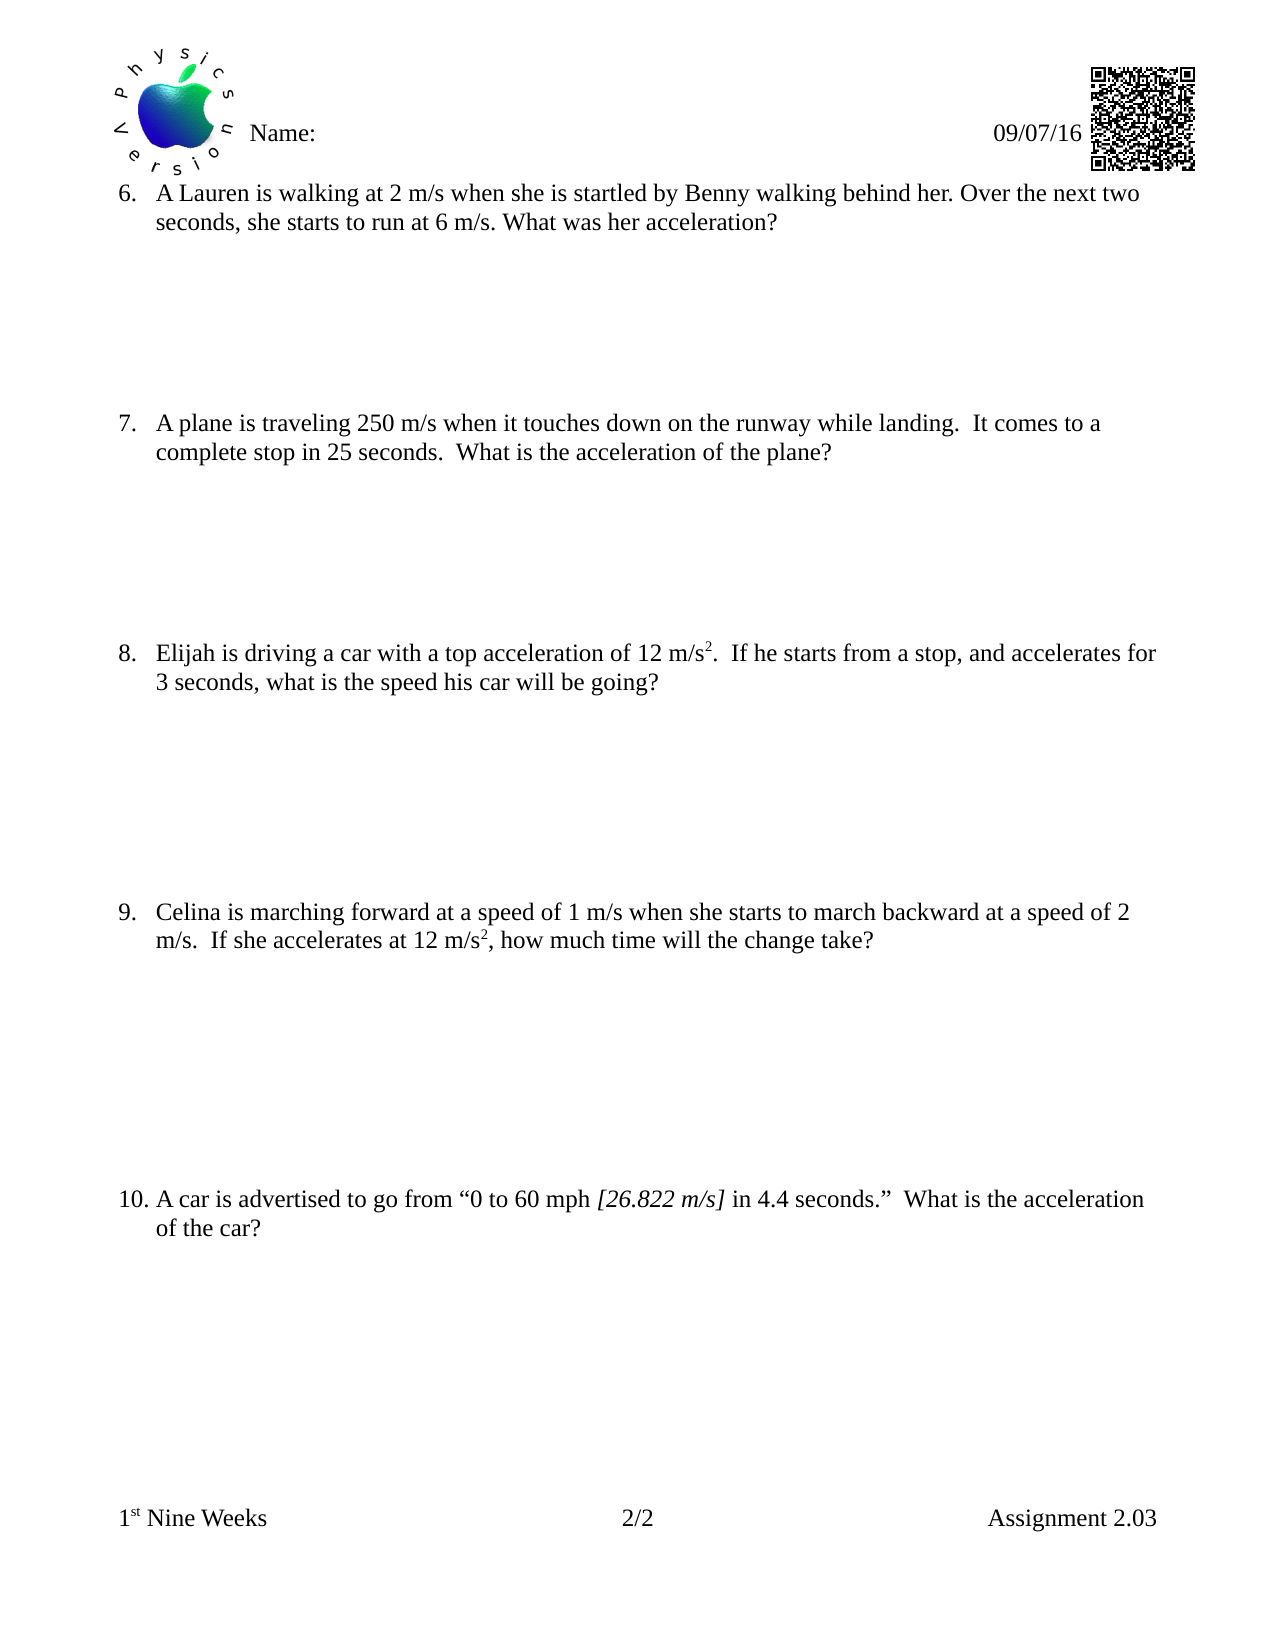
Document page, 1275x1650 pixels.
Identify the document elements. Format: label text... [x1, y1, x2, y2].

picture [113, 48, 234, 176]
list Celina is marching forward at a speed of 1 m/s when she starts to march backward at a speed of 2 m/s. If she accelerates at 12 m/s2, how much time will the change take? [118, 897, 1157, 954]
list A car is advertised to go from “0 to 60 mph [26.822 m/s] in 4.4 seconds.” What is the acceleration of the car? [118, 1184, 1157, 1242]
picture [1082, 58, 1203, 179]
list A plane is traveling 250 m/s when it touches down on the runway while landing. It comes to a complete stop in 25 seconds. What is the acceleration of the plane? [118, 408, 1157, 466]
list Elijah is driving a car with a top acceleration of 12 m/s2. If he starts from a stop, and accelerates for 3 seconds, what is the speed his car will be going? [118, 638, 1157, 696]
list A Lauren is walking at 2 m/s when she is startled by Benny walking behind her. Over the next two seconds, she starts to run at 6 m/s. What was her acceleration? [118, 176, 1157, 236]
